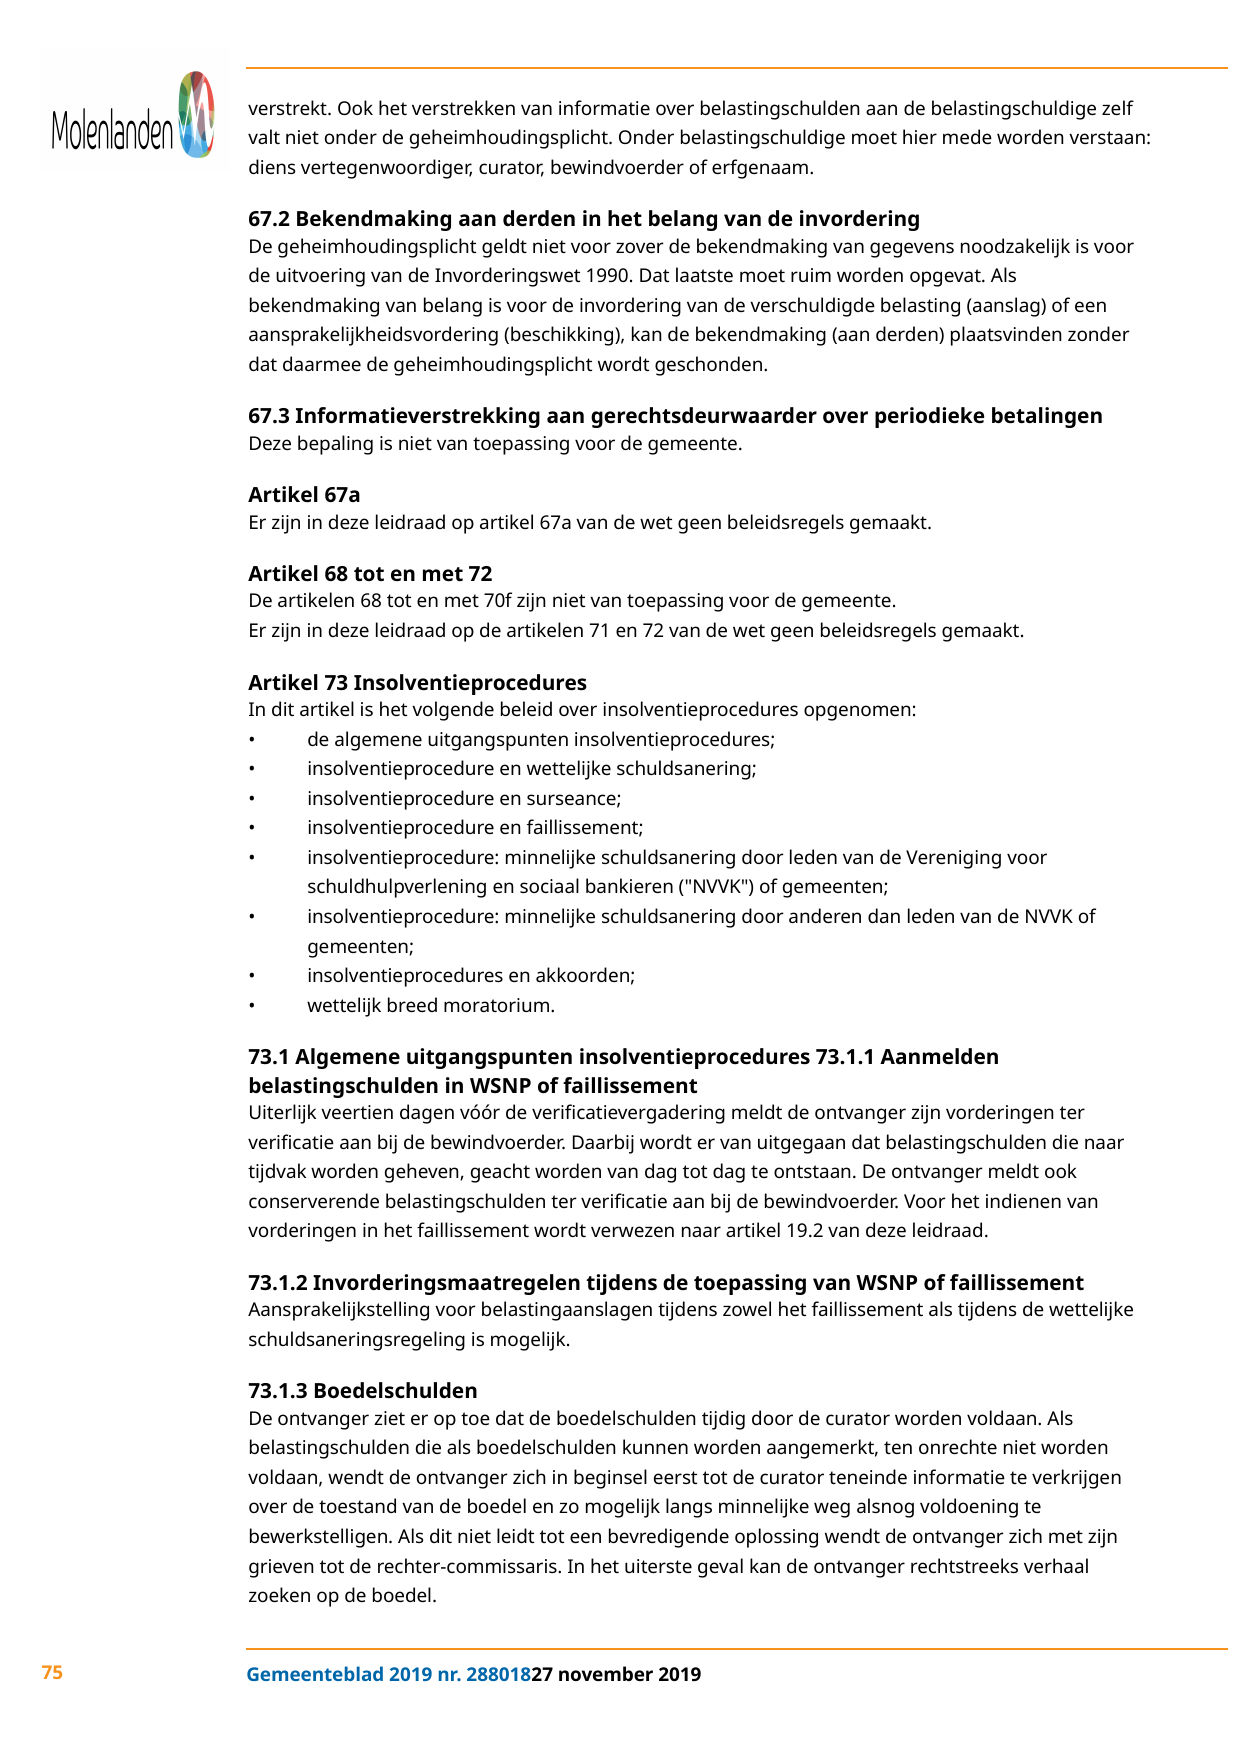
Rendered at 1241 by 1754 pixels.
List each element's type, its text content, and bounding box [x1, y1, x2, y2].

text 73.1.3 Boedelschulden [248, 1376, 1152, 1405]
text De geheimhoudingsplicht geldt niet voor zover de bekendmaking van gegevens noodzakelijk is voor de uitvoering van de Invorderingswet 1990. Dat laatste moet ruim worden opgevat. Als bekendmaking van belang is voor de invordering van de verschuldigde belasting (aanslag) of een aansprakelijkheidsvordering (beschikking), kan de bekendmaking (aan derden) plaatsvinden zonder dat daarmee de geheimhoudingsplicht wordt geschonden. [248, 233, 1152, 377]
text verstrekt. Ook het verstrekken van informatie over belastingschulden aan de belastingschuldige zelf valt niet onder de geheimhoudingsplicht. Onder belastingschuldige moet hier mede worden verstaan: diens vertegenwoordiger, curator, bewindvoerder of erfgenaam. [248, 95, 1152, 180]
list insolventieprocedure en faillissement; [248, 814, 1152, 840]
list insolventieprocedure en wettelijke schuldsanering; [248, 755, 1152, 781]
picture [41, 47, 231, 172]
text 73.1.2 Invorderingsmaatregelen tijdens de toepassing van WSNP of faillissement [248, 1268, 1152, 1296]
text 67.3 Informatieverstrekking aan gerechtsdeurwaarder over periodieke betalingen [248, 402, 1152, 430]
list wettelijk breed moratorium. [248, 992, 1152, 1018]
list insolventieprocedure: minnelijke schuldsanering door leden van de Vereniging voor schuldhulpverlening en sociaal bankieren ("NVVK") of gemeenten; [248, 844, 1152, 899]
text Uiterlijk veertien dagen vóór de verificatievergadering meldt de ontvanger zijn vorderingen ter verificatie aan bij de bewindvoerder. Daarbij wordt er van uitgegaan dat belastingschulden die naar tijdvak worden geheven, geacht worden van dag tot dag te ontstaan. De ontvanger meldt ook conserverende belastingschulden ter verificatie aan bij de bewindvoerder. Voor het indienen van vorderingen in het faillissement wordt verwezen naar artikel 19.2 van deze leidraad. [248, 1099, 1152, 1243]
list insolventieprocedure: minnelijke schuldsanering door anderen dan leden van de NVVK of gemeenten; [248, 903, 1152, 958]
text In dit artikel is het volgende beleid over insolventieprocedures opgenomen: [248, 696, 1152, 722]
text De artikelen 68 tot en met 70f zijn niet van toepassing voor de gemeente. [248, 588, 1152, 613]
text Aansprakelijkstelling voor belastingaanslagen tijdens zowel het faillissement als tijdens de wettelijke schuldsaneringsregeling is mogelijk. [248, 1296, 1152, 1352]
text Artikel 67a [248, 480, 1152, 509]
text Deze bepaling is niet van toepassing voor de gemeente. [248, 430, 1152, 456]
text Er zijn in deze leidraad op de artikelen 71 en 72 van de wet geen beleidsregels gemaakt. [248, 617, 1152, 643]
list insolventieprocedure en surseance; [248, 785, 1152, 811]
text 73.1 Algemene uitgangspunten insolventieprocedures 73.1.1 Aanmelden belastingschulden in WSNP of faillissement [248, 1042, 1152, 1099]
text Artikel 73 Insolventieprocedures [248, 668, 1152, 696]
text Artikel 68 tot en met 72 [248, 559, 1152, 588]
list insolventieprocedures en akkoorden; [248, 962, 1152, 988]
text Er zijn in deze leidraad op artikel 67a van de wet geen beleidsregels gemaakt. [248, 509, 1152, 534]
list de algemene uitgangspunten insolventieprocedures; [248, 726, 1152, 751]
text De ontvanger ziet er op toe dat de boedelschulden tijdig door de curator worden voldaan. Als belastingschulden die als boedelschulden kunnen worden aangemerkt, ten onrechte niet worden voldaan, wendt de ontvanger zich in beginsel eerst tot de curator teneinde informatie te verkrijgen over de toestand van de boedel en zo mogelijk langs minnelijke weg alsnog voldoening te bewerkstelligen. Als dit niet leidt tot een bevredigende oplossing wendt de ontvanger zich met zijn grieven tot de rechter-commissaris. In het uiterste geval kan de ontvanger rechtstreeks verhaal zoeken op de boedel. [248, 1405, 1152, 1608]
text 67.2 Bekendmaking aan derden in het belang van de invordering [248, 204, 1152, 233]
